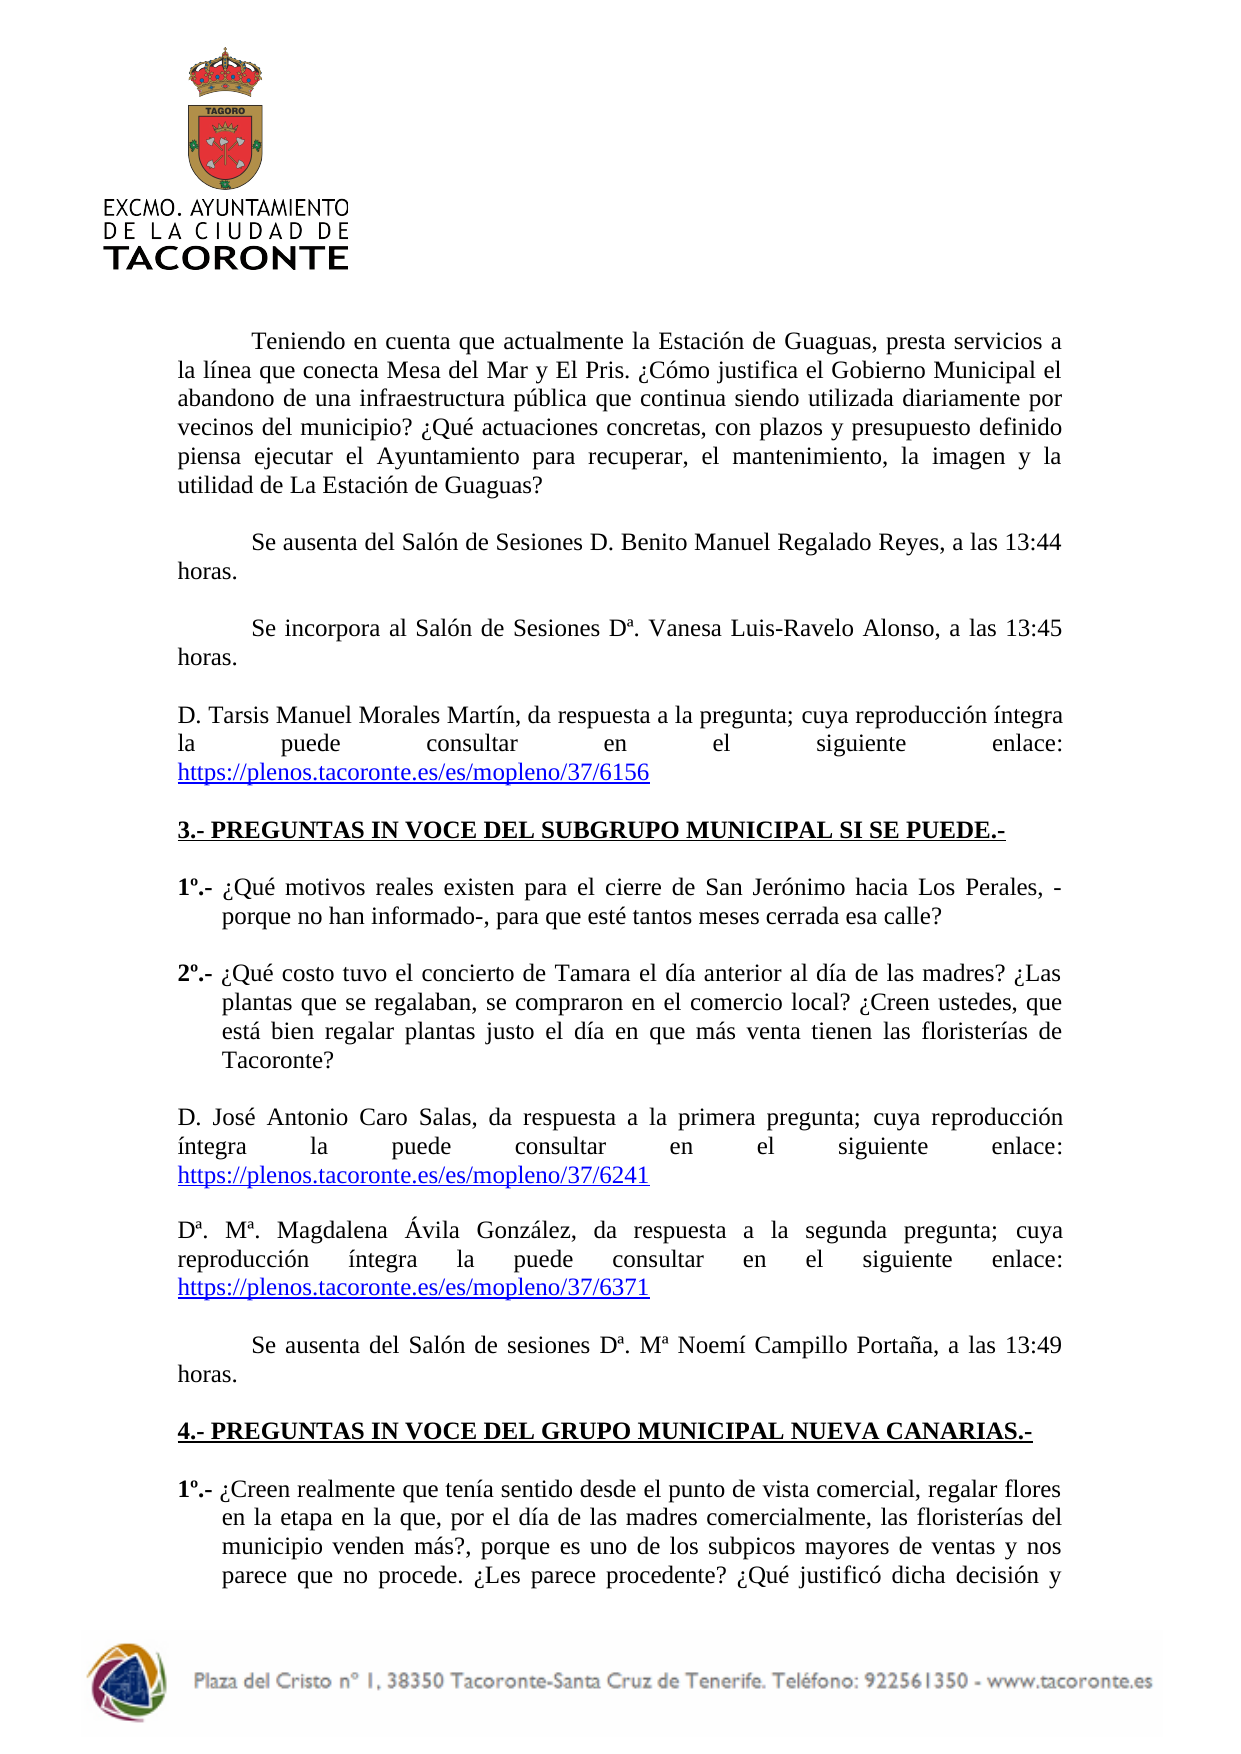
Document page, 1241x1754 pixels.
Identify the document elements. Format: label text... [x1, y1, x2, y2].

text 2º.- ¿Qué costo tuvo el concierto de Tamara el día anterior al día de las madres? ¿Las plantas que se regalaban, se compraron en el comercio local? ¿Creen ustedes, que está bien regalar plantas justo el día en que más venta tienen las floristerías de Tacoronte? [177, 958, 1063, 1073]
text Se ausenta del Salón de sesiones Dª. Mª Noemí Campillo Portaña, a las 13:49 horas. [177, 1330, 1063, 1387]
text Dª. Mª. Magdalena Ávila González, da respuesta a la segunda pregunta; cuya reproducción íntegra la puede consultar en el siguiente enlace: https://plenos.tacoronte.es/es/mopleno/37/6371 [177, 1215, 1063, 1301]
text 3.- PREGUNTAS IN VOCE DEL SUBGRUPO MUNICIPAL SI SE PUEDE.- [177, 815, 1063, 843]
text D. Tarsis Manuel Morales Martín, da respuesta a la pregunta; cuya reproducción íntegra la puede consultar en el siguiente enlace: https://plenos.tacoronte.es/es/mopleno/37/6156 [177, 700, 1063, 786]
text 4.- PREGUNTAS IN VOCE DEL GRUPO MUNICIPAL NUEVA CANARIAS.- [177, 1416, 1063, 1445]
text Se ausenta del Salón de Sesiones D. Benito Manuel Regalado Reyes, a las 13:44 horas. [177, 527, 1063, 585]
picture [103, 47, 348, 270]
text D. José Antonio Caro Salas, da respuesta a la primera pregunta; cuya reproducción íntegra la puede consultar en el siguiente enlace: https://plenos.tacoronte.es/es/mopleno/37/6241 [177, 1102, 1063, 1188]
text 1º.- ¿Creen realmente que tenía sentido desde el punto de vista comercial, regalar flores en la etapa en la que, por el día de las madres comercialmente, las floristerías del municipio venden más?, porque es uno de los subpicos mayores de ventas y nos parece que no procede. ¿Les parece procedente? ¿Qué justificó dicha decisión y [177, 1474, 1063, 1589]
text Se incorpora al Salón de Sesiones Dª. Vanesa Luis-Ravelo Alonso, a las 13:45 horas. [177, 613, 1063, 671]
picture [80, 1630, 1163, 1737]
text 1º.- ¿Qué motivos reales existen para el cierre de San Jerónimo hacia Los Perales, -porque no han informado-, para que esté tantos meses cerrada esa calle? [177, 872, 1063, 930]
text Teniendo en cuenta que actualmente la Estación de Guaguas, presta servicios a la línea que conecta Mesa del Mar y El Pris. ¿Cómo justifica el Gobierno Municipal el abandono de una infraestructura pública que continua siendo utilizada diariamente por vecinos del municipio? ¿Qué actuaciones concretas, con plazos y presupuesto definido piensa ejecutar el Ayuntamiento para recuperar, el mantenimiento, la imagen y la utilidad de La Estación de Guaguas? [177, 326, 1063, 498]
